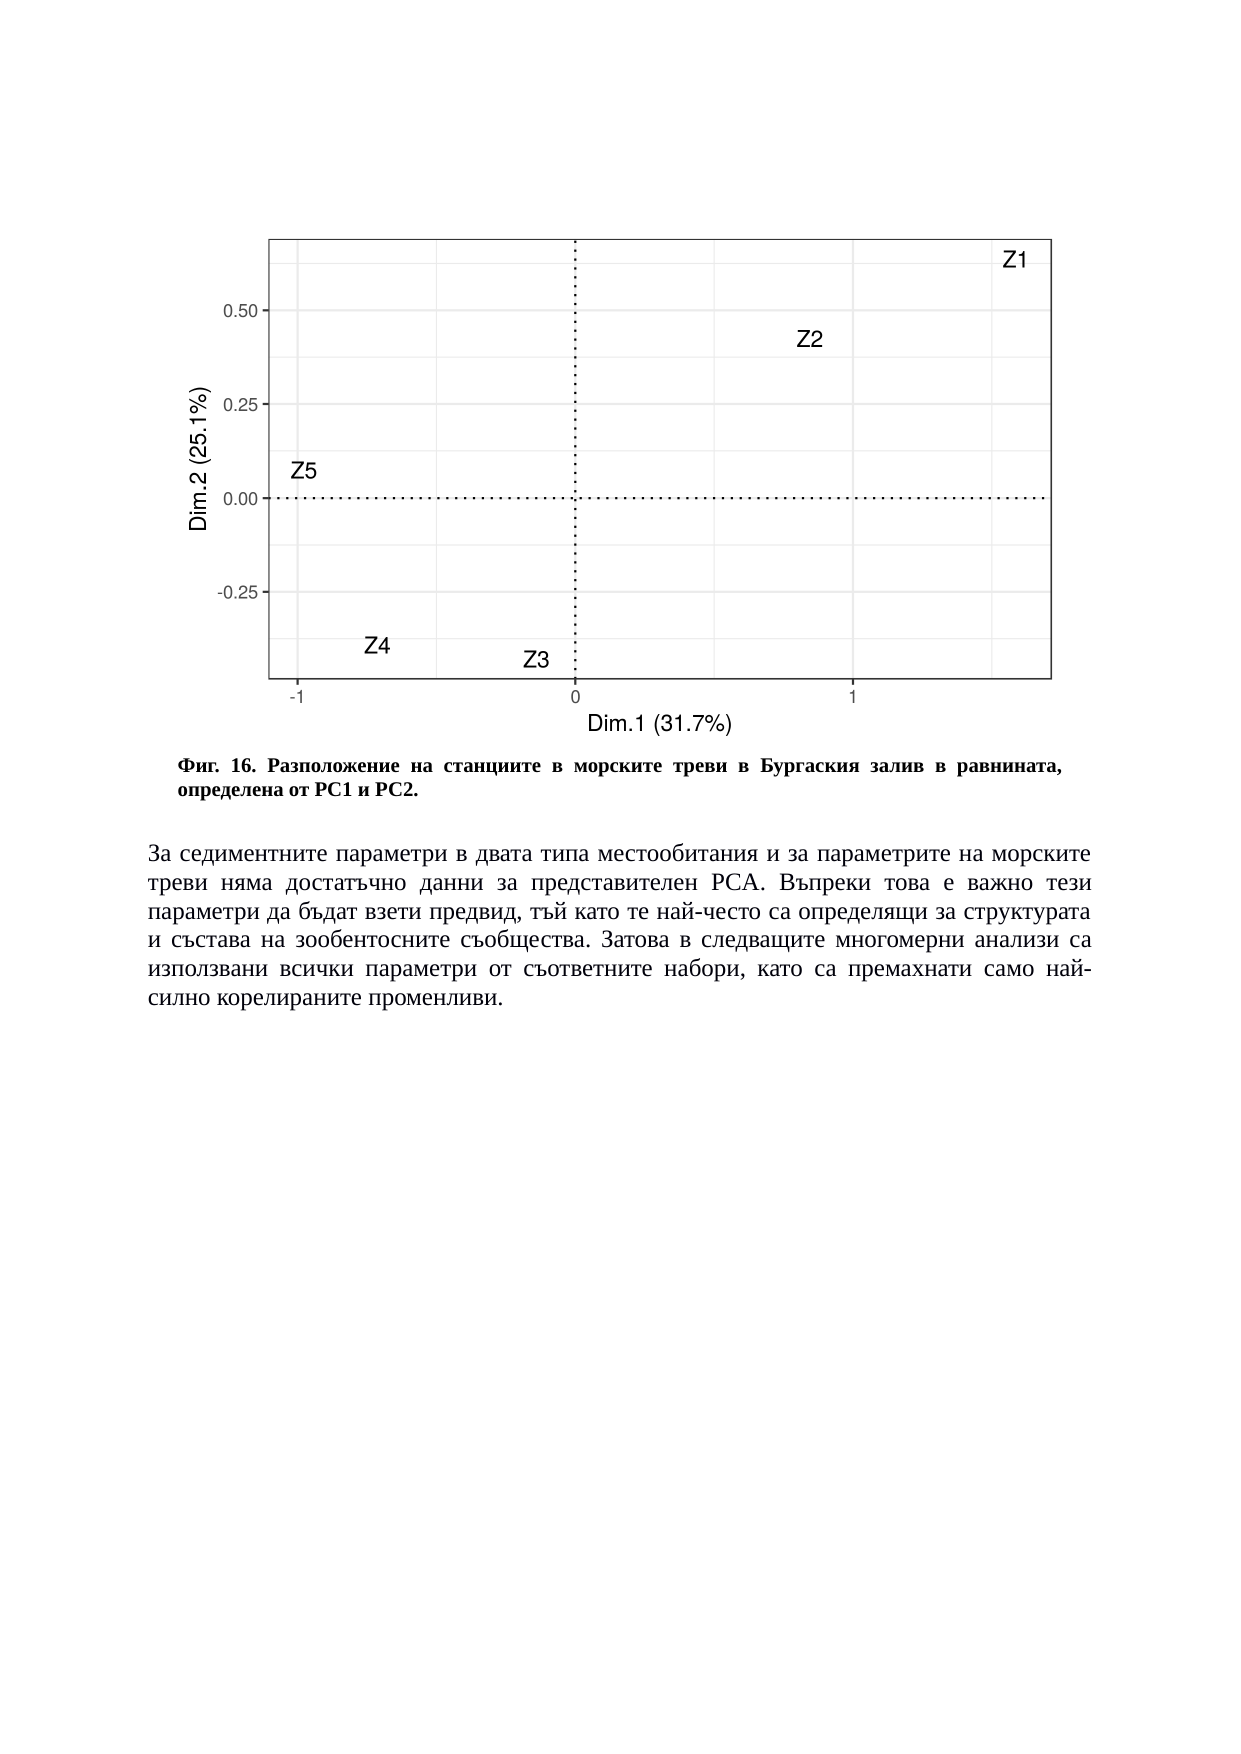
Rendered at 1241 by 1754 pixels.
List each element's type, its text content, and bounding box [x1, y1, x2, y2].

picture [177, 227, 1063, 748]
text За седиментните параметри в двата типа местообитания и за параметрите на морските треви няма достатъчно данни за представителен PCA. Въпреки това е важно тези параметри да бъдат взети предвид, тъй като те най-често са определящи за структурата и състава на зообентосните съобщества. Затова в следващите многомерни анализи са използвани всички параметри от съответните набори, като са премахнати само най-силно корелираните променливи. [148, 838, 1093, 1011]
text Фиг. 16. Разположение на станциите в морските треви в Бургаския залив в равнината, определена от PC1 и РС2. [177, 748, 1063, 801]
